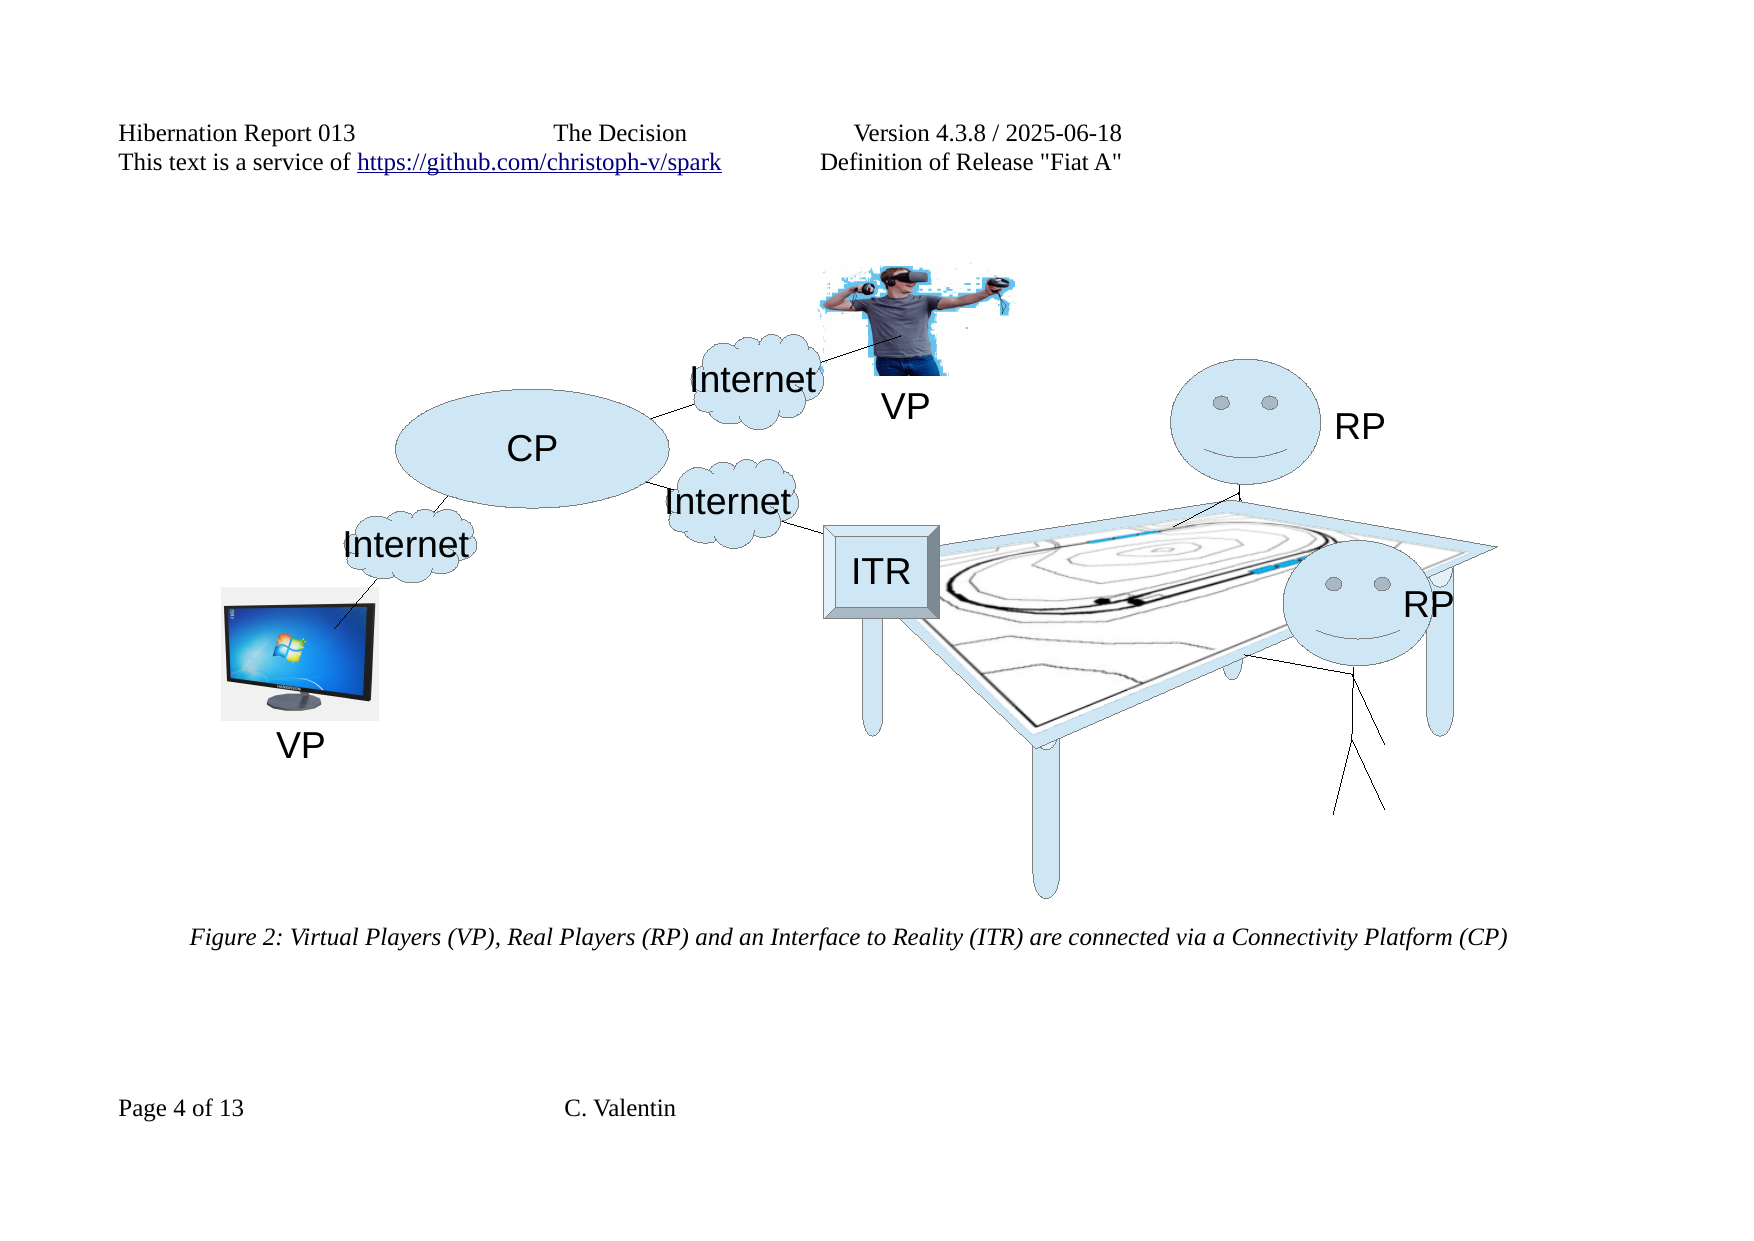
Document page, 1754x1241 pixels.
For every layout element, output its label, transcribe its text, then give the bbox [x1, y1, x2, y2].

text Figure 2: Virtual Players (VP), Real Players (RP) and an Interface to Reality (ITR) are connected via a Connectivity Platform (CP) [189, 262, 1546, 951]
